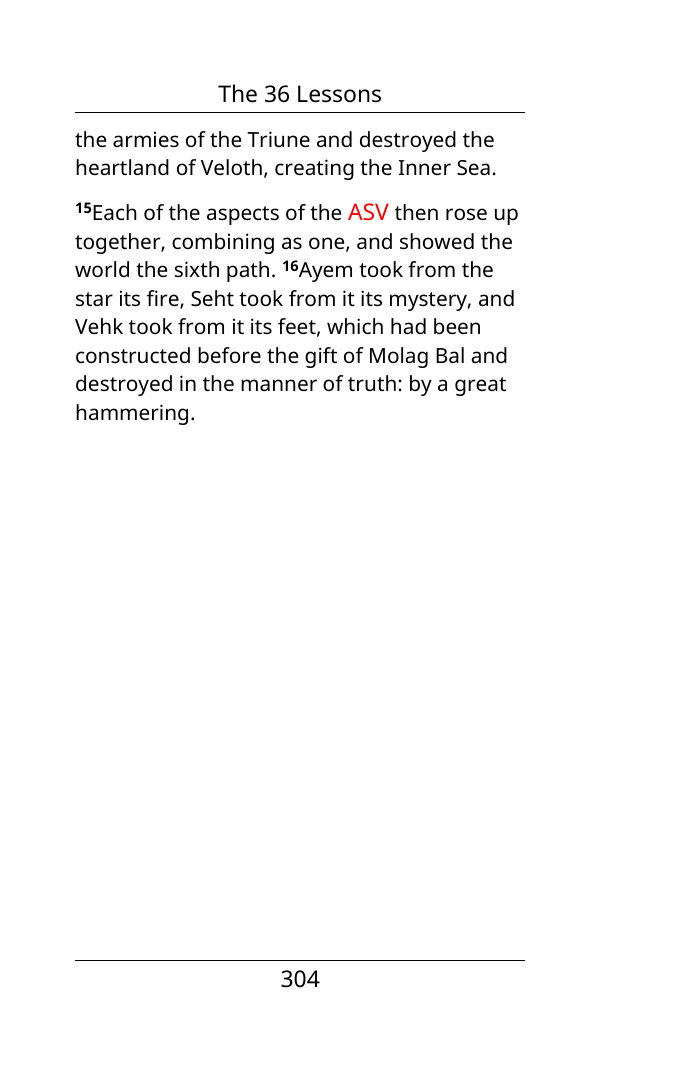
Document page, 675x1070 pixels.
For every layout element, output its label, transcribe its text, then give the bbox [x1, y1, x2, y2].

text 15Each of the aspects of the ASV then rose up together, combining as one, and showed the world the sixth path. 16Ayem took from the star its fire, Seht took from it its mystery, and Vehk took from it its feet, which had been constructed before the gift of Molag Bal and destroyed in the manner of truth: by a great hammering. [75, 196, 525, 426]
text the armies of the Triune and destroyed the heartland of Veloth, creating the Inner Sea. [75, 125, 525, 182]
